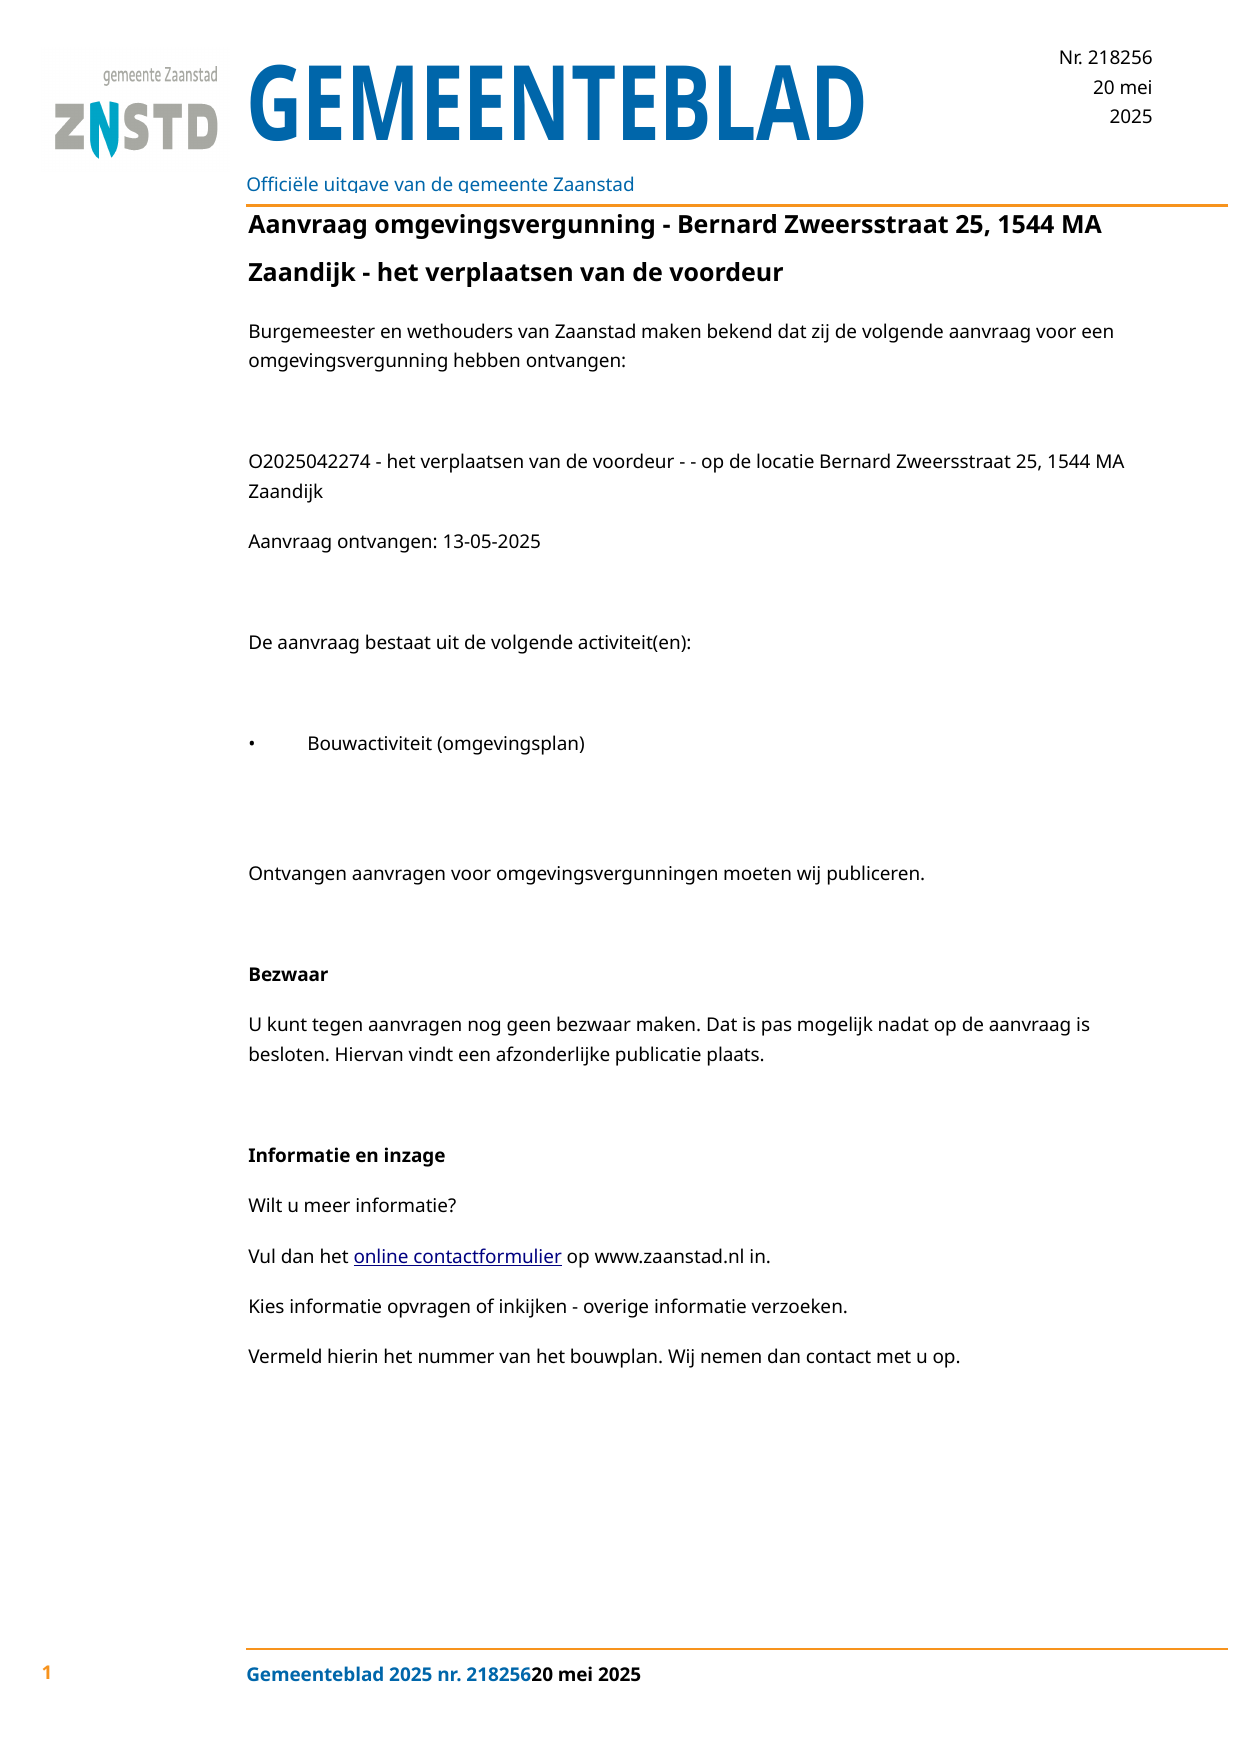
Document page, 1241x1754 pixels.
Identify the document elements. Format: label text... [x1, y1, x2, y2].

text Wilt u meer informatie? [248, 1192, 1152, 1218]
text De aanvraag bestaat uit de volgende activiteit(en): [248, 629, 1152, 655]
text U kunt tegen aanvragen nog geen bezwaar maken. Dat is pas mogelijk nadat op de aanvraag is besloten. Hiervan vindt een afzonderlijke publicatie plaats. [248, 1012, 1152, 1067]
text O2025042274 - het verplaatsen van de voordeur - - op de locatie Bernard Zweersstraat 25, 1544 MA Zaandijk [248, 448, 1152, 504]
text Informatie en inzage [248, 1142, 1152, 1168]
text Burgemeester en wethouders van Zaanstad maken bekend dat zij de volgende aanvraag voor een omgevingsvergunning hebben ontvangen: [248, 318, 1152, 373]
text Vermeld hierin het nummer van het bouwplan. Wij nemen dan contact met u op. [248, 1344, 1152, 1369]
text Kies informatie opvragen of inkijken - overige informatie verzoeken. [248, 1293, 1152, 1319]
list Bouwactiviteit (omgevingsplan) [248, 730, 1152, 756]
text Bezwaar [248, 961, 1152, 987]
text Aanvraag ontvangen: 13-05-2025 [248, 528, 1152, 554]
text Aanvraag omgevingsvergunning - Bernard Zweersstraat 25, 1544 MA Zaandijk - het verplaatsen van de voordeur [248, 207, 1152, 288]
picture [41, 47, 231, 172]
text Ontvangen aanvragen voor omgevingsvergunningen moeten wij publiceren. [248, 860, 1152, 886]
text Vul dan het online contactformulier op www.zaanstad.nl in. [248, 1243, 1152, 1269]
